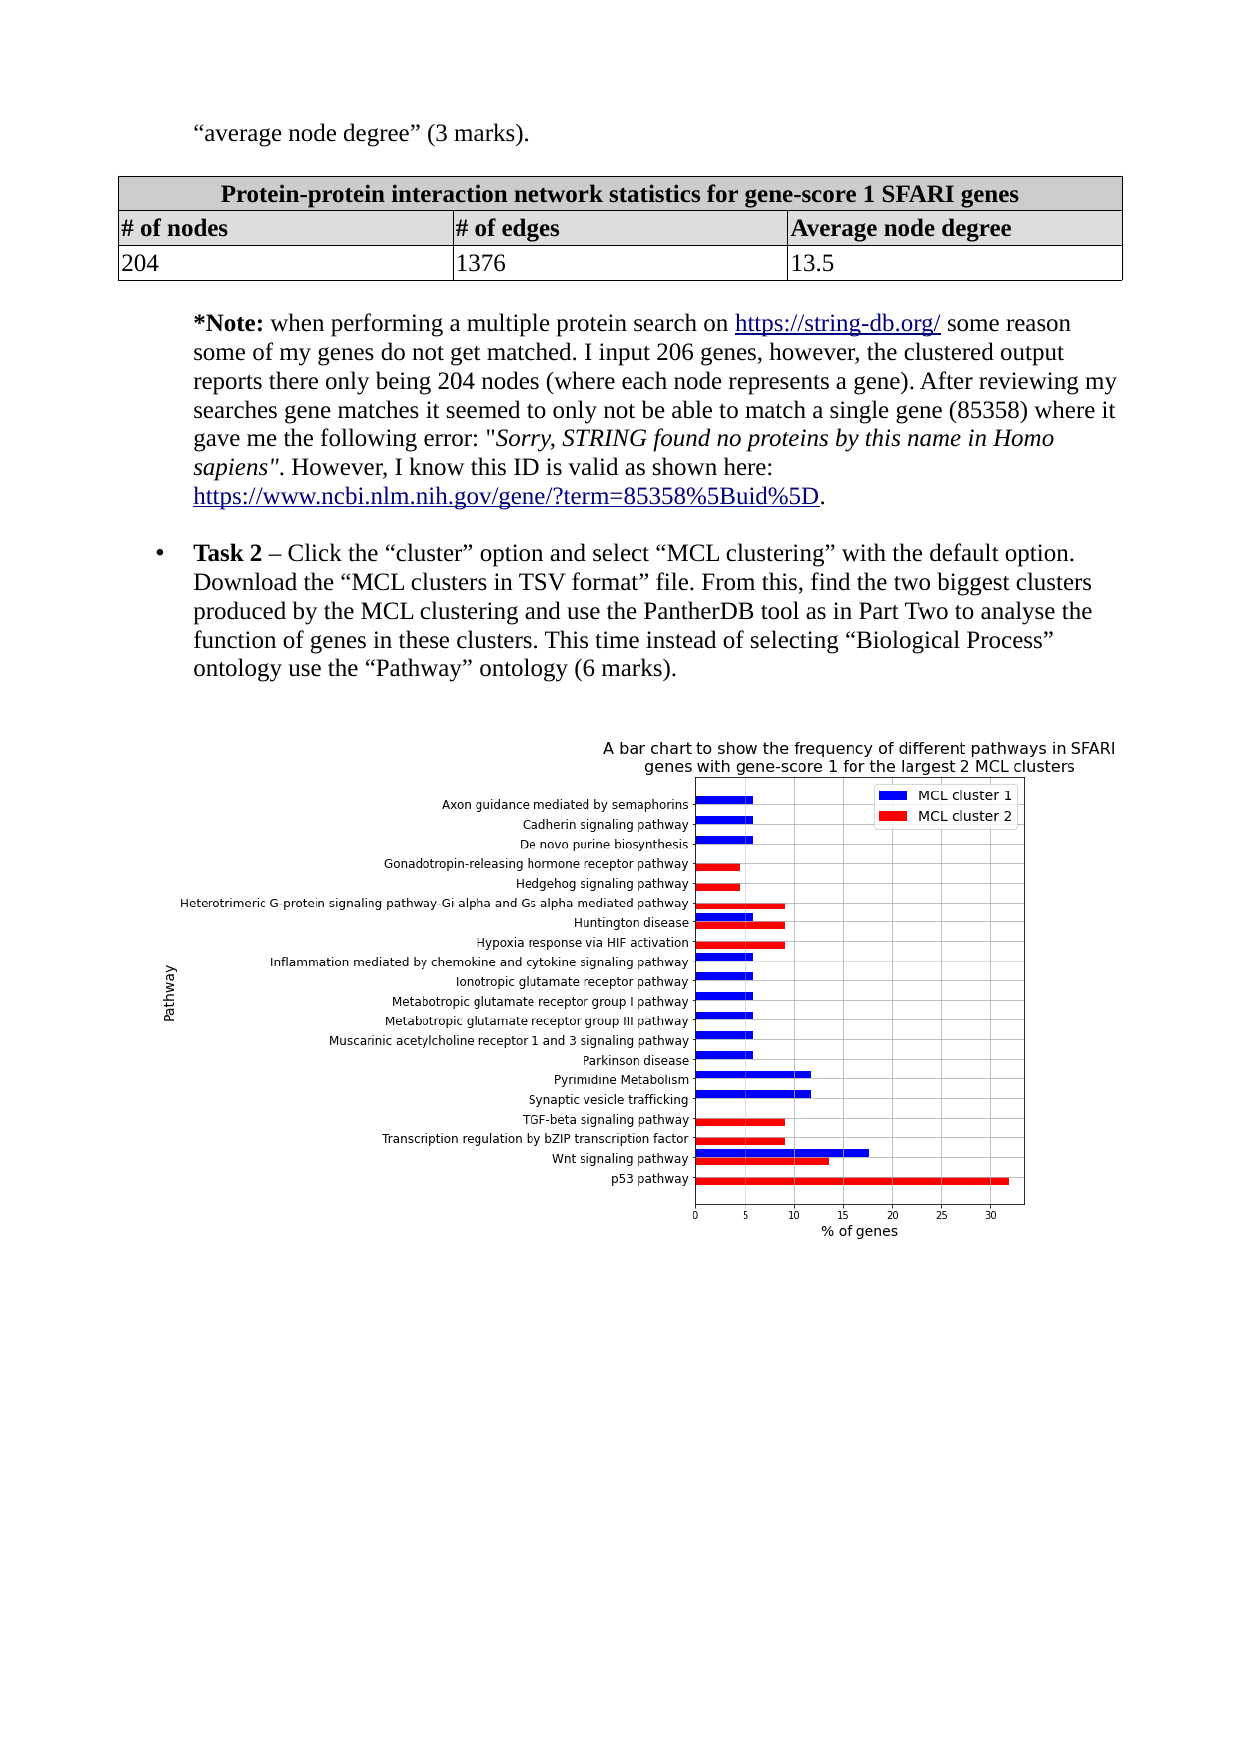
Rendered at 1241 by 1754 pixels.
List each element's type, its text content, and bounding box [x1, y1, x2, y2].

table_cell # of edges [454, 211, 787, 245]
list “average node degree” (3 marks). [156, 118, 1122, 176]
table_cell 13.5 [788, 246, 1122, 280]
list *Note: when performing a multiple protein search on https://string-db.org/ some reason some of my genes do not get matched. I input 206 genes, however, the clustered output reports there only being 204 nodes (where each node represents a gene). After reviewing my searches gene matches it seemed to only not be able to match a single gene (85358) where it gave me the following error: "Sorry, STRING found no proteins by this name in Homo sapiens". However, I know this ID is valid as shown here: https://www.ncbi.nlm.nih.gov/gene/?term=85358%5Buid%5D. [156, 281, 1122, 538]
table_cell # of nodes [119, 211, 453, 245]
picture [155, 735, 1122, 1245]
list Task 2 – Click the “cluster” option and select “MCL clustering” with the default option. Download the “MCL clusters in TSV format” file. From this, find the two biggest clusters produced by the MCL clustering and use the PantherDB tool as in Part Two to analyse the function of genes in these clusters. This time instead of selecting “Biological Process” ontology use the “Pathway” ontology (6 marks). [156, 538, 1122, 735]
table_header Protein-protein interaction network statistics for gene-score 1 SFARI genes [119, 177, 1122, 210]
table_cell Average node degree [788, 211, 1122, 245]
list [156, 1245, 1122, 1273]
table_cell 1376 [454, 246, 787, 280]
table_cell 204 [119, 246, 453, 280]
